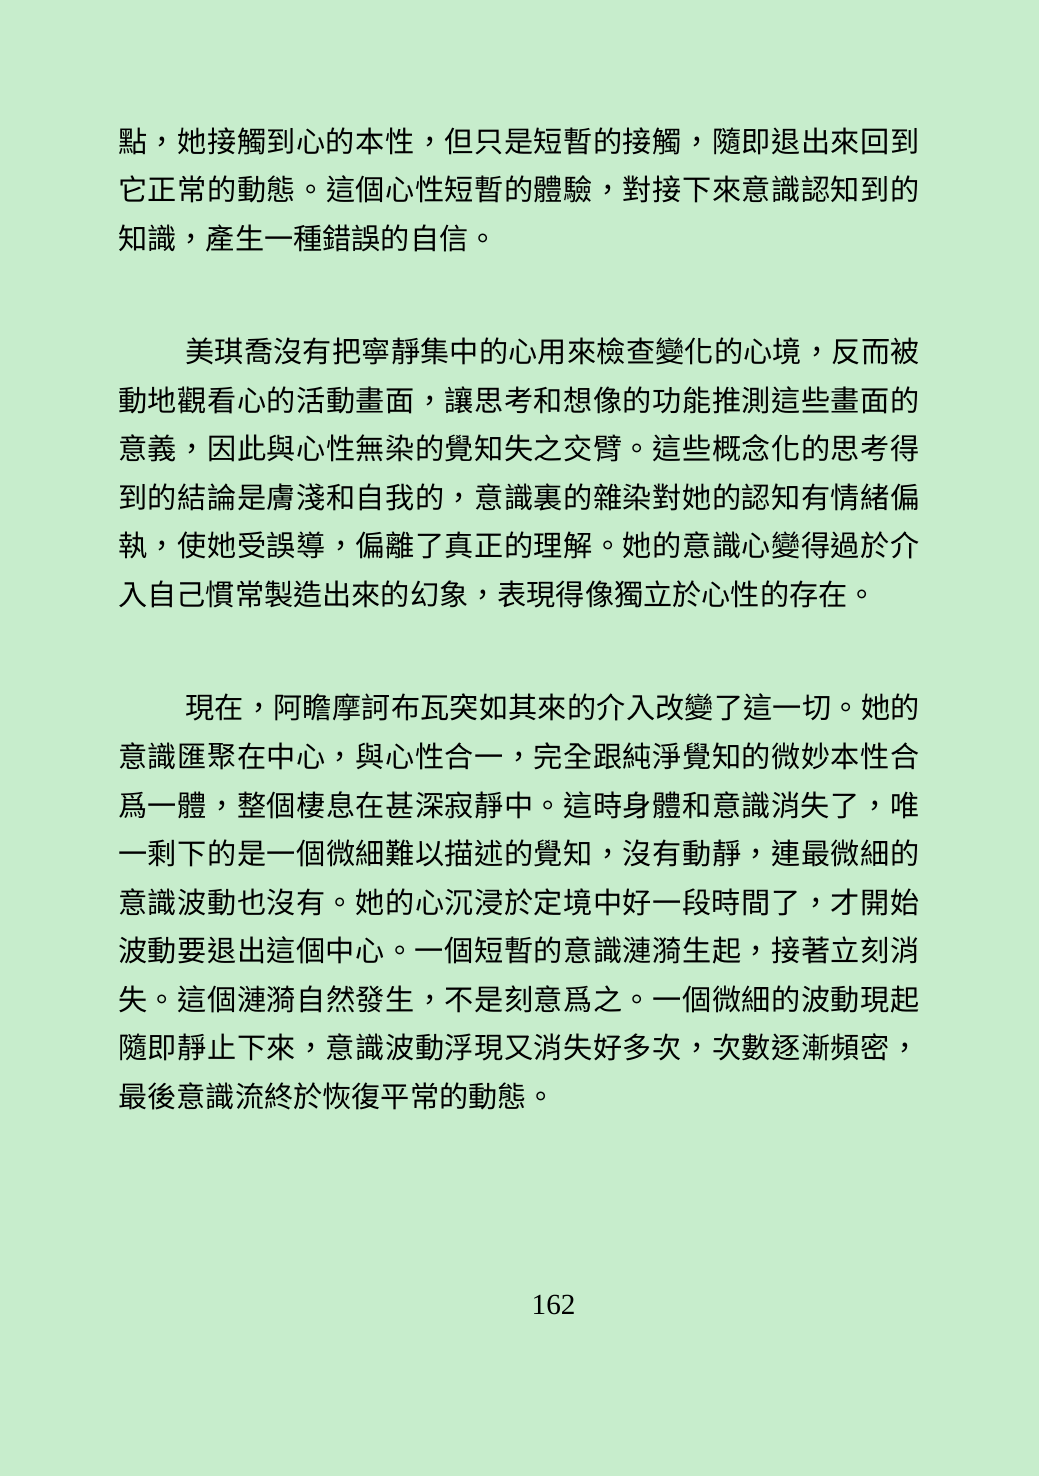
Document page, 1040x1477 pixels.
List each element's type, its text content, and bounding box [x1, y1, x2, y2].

text 美琪喬沒有把寧靜集中的心用來檢查變化的心境，反而被動地觀看心的活動畫面，讓思考和想像的功能推測這些畫面的意義，因此與心性無染的覺知失之交臂。這些概念化的思考得到的結論是膚淺和自我的，意識裏的雜染對她的認知有情緒偏執，使她受誤導，偏離了真正的理解。她的意識心變得過於介入自己慣常製造出來的幻象，表現得像獨立於心性的存在。 [118, 329, 921, 614]
text 現在，阿瞻摩訶布瓦突如其來的介入改變了這一切。她的意識匯聚在中心，與心性合一，完全跟純淨覺知的微妙本性合爲一體，整個棲息在甚深寂靜中。這時身體和意識消失了，唯一剩下的是一個微細難以描述的覺知，沒有動靜，連最微細的意識波動也沒有。她的心沉浸於定境中好一段時間了，才開始波動要退出這個中心。一個短暫的意識漣漪生起，接著立刻消失。這個漣漪自然發生，不是刻意爲之。一個微細的波動現起隨即靜止下來，意識波動浮現又消失好多次，次數逐漸頻密，最後意識流終於恢復平常的動態。 [118, 685, 921, 1116]
text 點，她接觸到心的本性，但只是短暫的接觸，隨即退出來回到它正常的動態。這個心性短暫的體驗，對接下來意識認知到的知識，產生一種錯誤的自信。 [118, 118, 921, 257]
